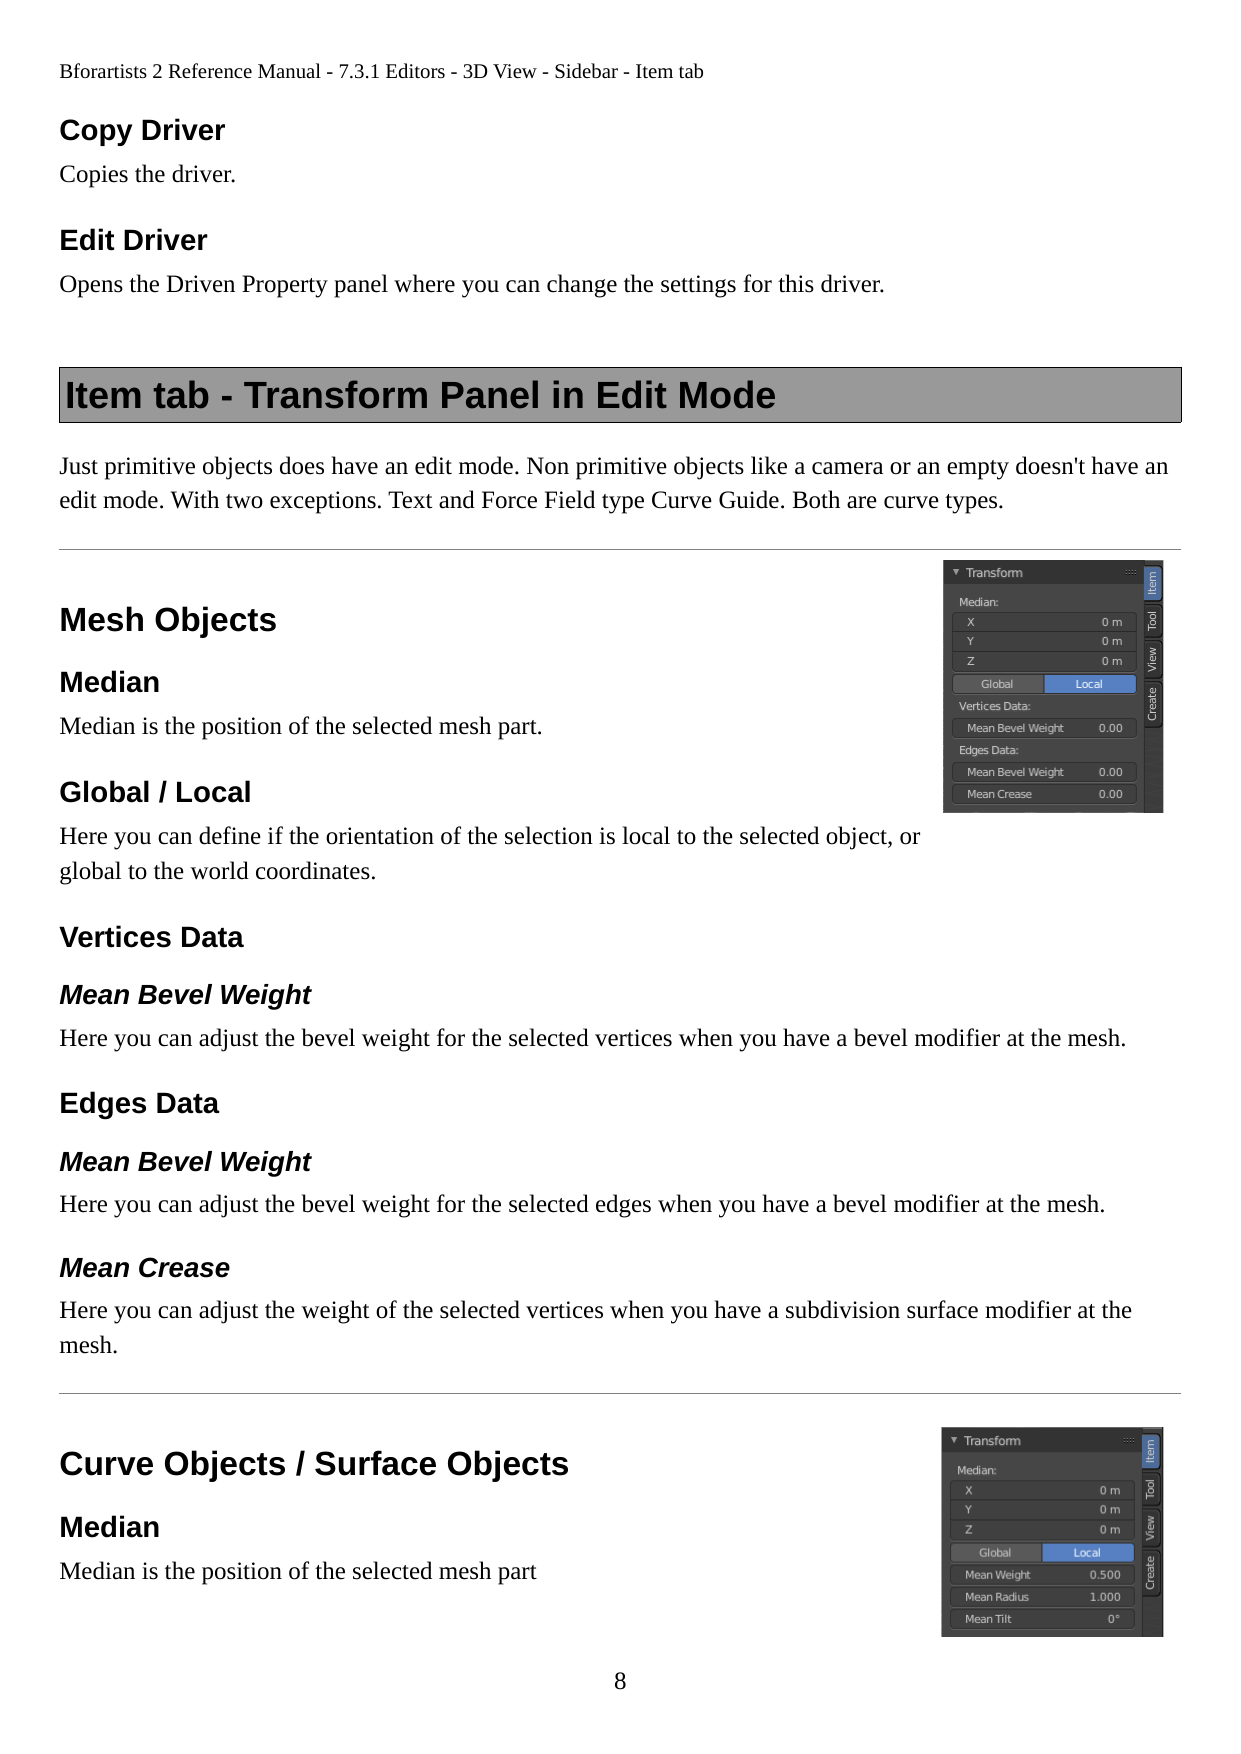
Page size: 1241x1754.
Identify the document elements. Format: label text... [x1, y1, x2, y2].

subtitle Copy Driver [59, 113, 1181, 146]
text Just primitive objects does have an edit mode. Non primitive objects like a camera or an empty doesn't have an edit mode. With two exceptions. Text and Force Field type Curve Guide. Both are curve types. [59, 451, 1181, 514]
subtitle [1164, 1444, 1181, 1482]
subtitle [1164, 1509, 1181, 1543]
picture [943, 560, 1164, 813]
subtitle Median [59, 665, 943, 699]
subtitle Median [59, 1509, 941, 1543]
text Copies the driver. [59, 159, 1181, 188]
text Here you can define if the orientation of the selection is local to the selected object, or global to the world coordinates. [59, 821, 1181, 884]
subtitle [1164, 775, 1181, 809]
text Here you can adjust the bevel weight for the selected edges when you have a bevel modifier at the mesh. [59, 1189, 1181, 1218]
text Opens the Driven Property panel where you can change the settings for this driver. [59, 269, 1181, 297]
subtitle Global / Local [59, 775, 943, 809]
text Median is the position of the selected mesh part [59, 1556, 941, 1584]
subtitle [1164, 599, 1181, 638]
subtitle Mean Bevel Weight [59, 978, 1181, 1010]
table_header Item tab - Transform Panel in Edit Mode [60, 368, 1181, 422]
text Here you can adjust the weight of the selected vertices when you have a subdivision surface modifier at the mesh. [59, 1295, 1181, 1358]
subtitle Curve Objects / Surface Objects [59, 1444, 941, 1482]
text Here you can adjust the bevel weight for the selected vertices when you have a bevel modifier at the mesh. [59, 1023, 1181, 1051]
subtitle Vertices Data [59, 919, 1181, 953]
text Median is the position of the selected mesh part. [59, 711, 943, 740]
subtitle [1164, 665, 1181, 699]
subtitle Edges Data [59, 1086, 1181, 1120]
subtitle Edit Driver [59, 222, 1181, 256]
subtitle Mean Crease [59, 1251, 1181, 1283]
subtitle Mesh Objects [59, 599, 943, 638]
picture [941, 1427, 1164, 1637]
subtitle Mean Bevel Weight [59, 1145, 1181, 1177]
